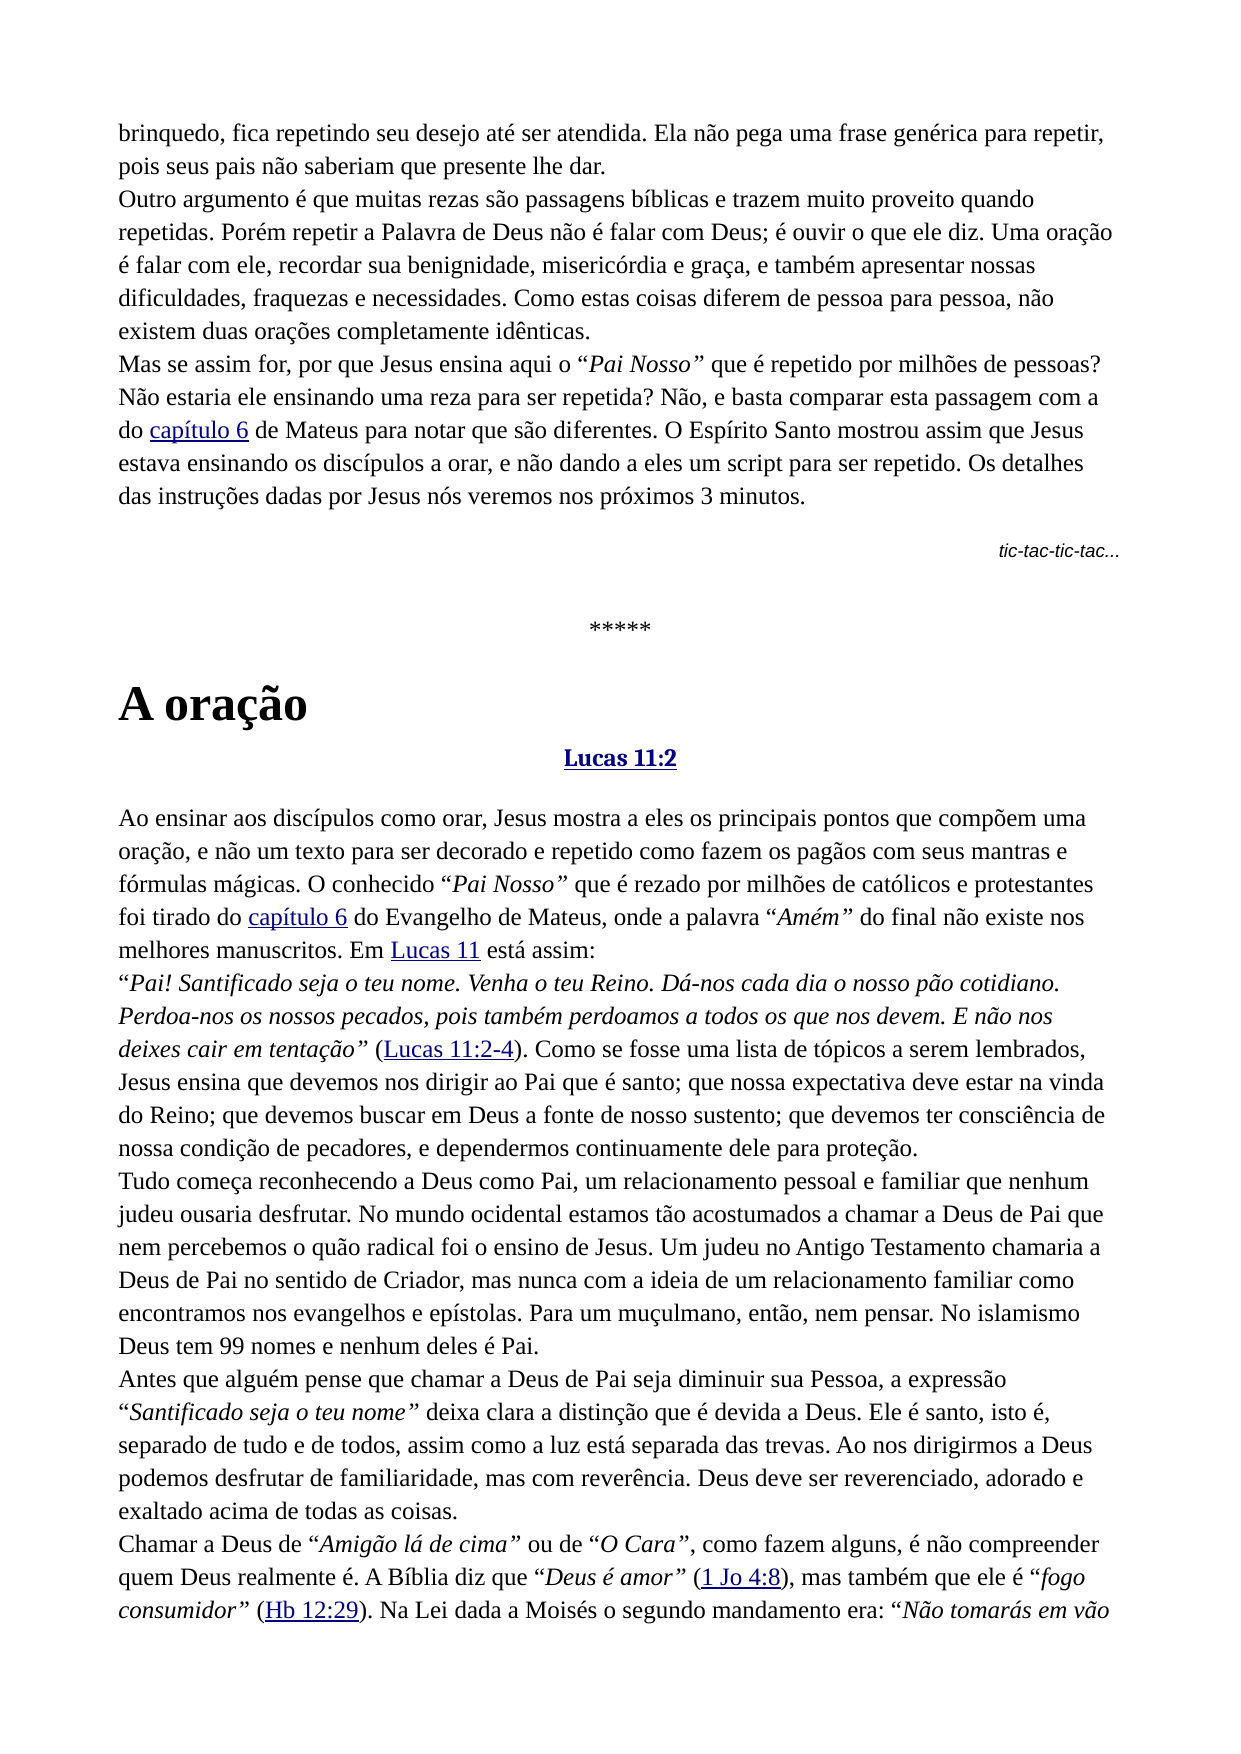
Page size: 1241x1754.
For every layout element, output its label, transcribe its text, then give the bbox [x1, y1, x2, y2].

text Antes que alguém pense que chamar a Deus de Pai seja diminuir sua Pessoa, a expressão “Santificado seja o teu nome” deixa clara a distinção que é devida a Deus. Ele é santo, isto é, separado de tudo e de todos, assim como a luz está separada das trevas. Ao nos dirigirmos a Deus podemos desfrutar de familiaridade, mas com reverência. Deus deve ser reverenciado, adorado e exaltado acima de todas as coisas. [118, 1364, 1122, 1525]
text tic-tac-tic-tac... [118, 540, 1122, 561]
text Mas se assim for, por que Jesus ensina aqui o “Pai Nosso” que é repetido por milhões de pessoas? Não estaria ele ensinando uma reza para ser repetida? Não, e basta comparar esta passagem com a do capítulo 6 de Mateus para notar que são diferentes. O Espírito Santo mostrou assim que Jesus estava ensinando os discípulos a orar, e não dando a eles um script para ser repetido. Os detalhes das instruções dadas por Jesus nós veremos nos próximos 3 minutos. [118, 349, 1122, 510]
text Tudo começa reconhecendo a Deus como Pai, um relacionamento pessoal e familiar que nenhum judeu ousaria desfrutar. No mundo ocidental estamos tão acostumados a chamar a Deus de Pai que nem percebemos o quão radical foi o ensino de Jesus. Um judeu no Antigo Testamento chamaria a Deus de Pai no sentido de Criador, mas nunca com a ideia de um relacionamento familiar como encontramos nos evangelhos e epístolas. Para um muçulmano, então, nem pensar. No islamismo Deus tem 99 nomes e nenhum deles é Pai. [118, 1166, 1122, 1360]
text “Pai! Santificado seja o teu nome. Venha o teu Reino. Dá-nos cada dia o nosso pão cotidiano. Perdoa-nos os nossos pecados, pois também perdoamos a todos os que nos devem. E não nos deixes cair em tentação” (Lucas 11:2-4). Como se fosse uma lista de tópicos a serem lembrados, Jesus ensina que devemos nos dirigir ao Pai que é santo; que nossa expectativa deve estar na vinda do Reino; que devemos buscar em Deus a fonte de nosso sustento; que devemos ter consciência de nossa condição de pecadores, e dependermos continuamente dele para proteção. [118, 968, 1122, 1162]
text ***** [118, 615, 1122, 644]
subtitle A oração [118, 673, 1122, 731]
text Outro argumento é que muitas rezas são passagens bíblicas e trazem muito proveito quando repetidas. Porém repetir a Palavra de Deus não é falar com Deus; é ouvir o que ele diz. Uma oração é falar com ele, recordar sua benignidade, misericórdia e graça, e também apresentar nossas dificuldades, fraquezas e necessidades. Como estas coisas diferem de pessoa para pessoa, não existem duas orações completamente idênticas. [118, 184, 1122, 345]
text Chamar a Deus de “Amigão lá de cima” ou de “O Cara”, como fazem alguns, é não compreender quem Deus realmente é. A Bíblia diz que “Deus é amor” (1 Jo 4:8), mas também que ele é “fogo consumidor” (Hb 12:29). Na Lei dada a Moisés o segundo mandamento era: “Não tomarás em vão [118, 1529, 1122, 1624]
text Lucas 11:2 [118, 743, 1122, 773]
text brinquedo, fica repetindo seu desejo até ser atendida. Ela não pega uma frase genérica para repetir, pois seus pais não saberiam que presente lhe dar. [118, 118, 1122, 180]
text Ao ensinar aos discípulos como orar, Jesus mostra a eles os principais pontos que compõem uma oração, e não um texto para ser decorado e repetido como fazem os pagãos com seus mantras e fórmulas mágicas. O conhecido “Pai Nosso” que é rezado por milhões de católicos e protestantes foi tirado do capítulo 6 do Evangelho de Mateus, onde a palavra “Amém” do final não existe nos melhores manuscritos. Em Lucas 11 está assim: [118, 803, 1122, 964]
